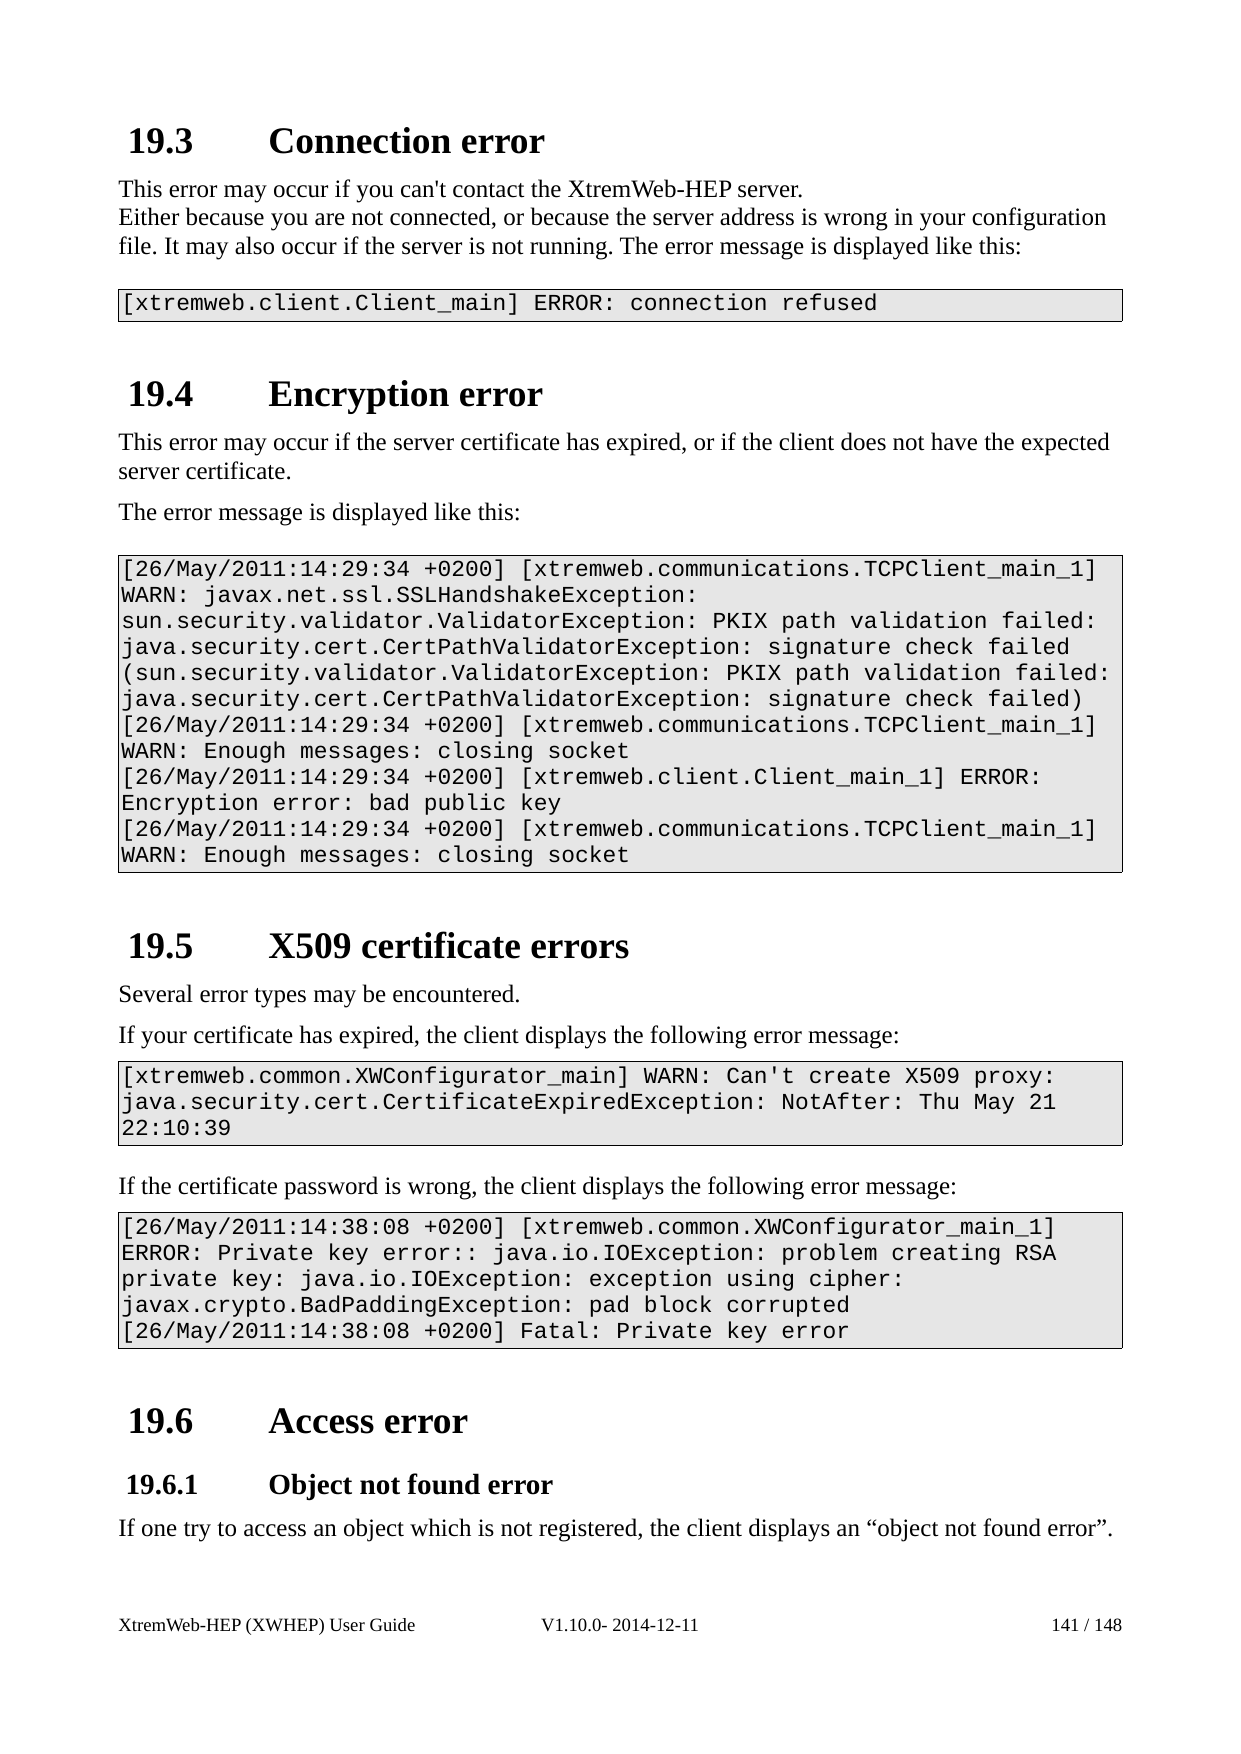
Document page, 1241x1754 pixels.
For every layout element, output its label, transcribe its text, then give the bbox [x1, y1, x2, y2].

subtitle Access error [118, 1399, 1122, 1442]
text [26/May/2011:14:38:08 +0200] [xtremweb.common.XWConfigurator_main_1] ERROR: Private key error:: java.io.IOException: problem creating RSA private key: java.io.IOException: exception using cipher: javax.crypto.BadPaddingException: pad block corrupted [119, 1213, 1122, 1316]
text This error may occur if you can't contact the XtremWeb-HEP server. [118, 174, 1122, 202]
text [xtremweb.client.Client_main] ERROR: connection refused [119, 290, 1122, 321]
text If the certificate password is wrong, the client displays the following error message: [118, 1171, 1122, 1200]
text [xtremweb.common.XWConfigurator_main] WARN: Can't create X509 proxy: java.security.cert.CertificateExpiredException: NotAfter: Thu May 21 22:10:39 [119, 1062, 1122, 1145]
text [26/May/2011:14:29:34 +0200] [xtremweb.communications.TCPClient_main_1] WARN: Enough messages: closing socket [119, 814, 1122, 872]
subtitle Connection error [118, 118, 1122, 161]
text Either because you are not connected, or because the server address is wrong in your configuration file. It may also occur if the server is not running. The error message is displayed like this: [118, 202, 1122, 260]
subtitle X509 certificate errors [118, 923, 1122, 966]
text [26/May/2011:14:29:34 +0200] [xtremweb.client.Client_main_1] ERROR: Encryption error: bad public key [119, 762, 1122, 814]
subtitle Encryption error [118, 372, 1122, 415]
subtitle Object not found error [118, 1467, 1122, 1501]
text [26/May/2011:14:29:34 +0200] [xtremweb.communications.TCPClient_main_1] WARN: Enough messages: closing socket [119, 710, 1122, 762]
text If your certificate has expired, the client displays the following error message: [118, 1020, 1122, 1049]
text [26/May/2011:14:38:08 +0200] Fatal: Private key error [119, 1316, 1122, 1348]
text Several error types may be encountered. [118, 979, 1122, 1007]
text [26/May/2011:14:29:34 +0200] [xtremweb.communications.TCPClient_main_1] WARN: javax.net.ssl.SSLHandshakeException: sun.security.validator.ValidatorException: PKIX path validation failed: java.security.cert.CertPathValidatorException: signature check failed (sun.security.validator.ValidatorException: PKIX path validation failed: java.security.cert.CertPathValidatorException: signature check failed) [119, 556, 1122, 710]
text This error may occur if the server certificate has expired, or if the client does not have the expected server certificate. [118, 427, 1122, 485]
text The error message is displayed like this: [118, 497, 1122, 526]
text If one try to access an object which is not registered, the client displays an “object not found error”. [118, 1513, 1122, 1542]
